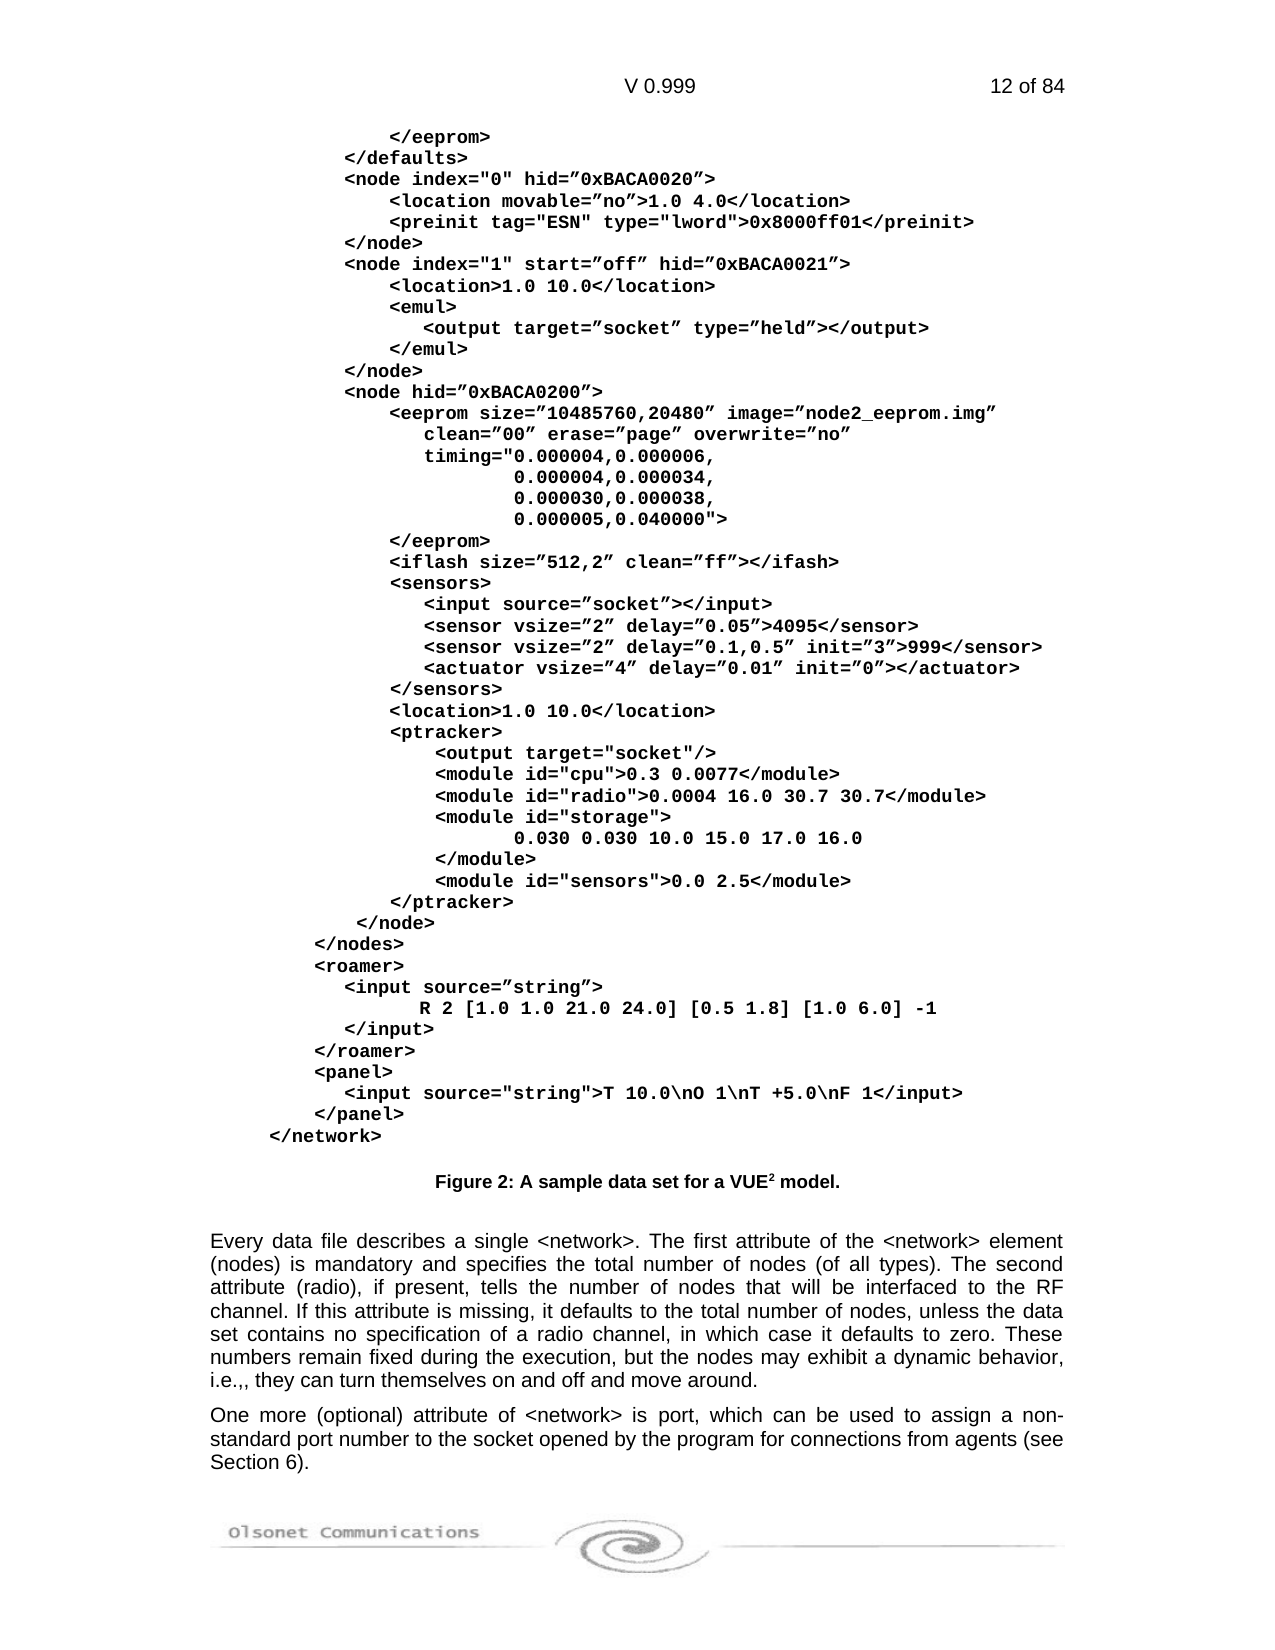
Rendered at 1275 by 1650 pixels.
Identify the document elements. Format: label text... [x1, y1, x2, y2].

text </eeprom> [269, 128, 1065, 149]
text <sensor vsize=”2” delay=”0.05”>4095</sensor> [210, 616, 1065, 638]
text <output target="socket"/> [210, 744, 1065, 765]
text <output target=”socket” type=”held”></output> [269, 319, 1065, 340]
text <module id="sensors">0.0 2.5</module> [210, 871, 1065, 893]
text <module id="cpu">0.3 0.0077</module> [210, 765, 1065, 786]
text </sensors> [210, 680, 1065, 701]
text <preinit tag="ESN" type="lword">0x8000ff01</preinit> [269, 213, 1065, 234]
text <node index="0" hid=”0xBACA0020”> [269, 170, 1065, 191]
text <eeprom size=”10485760,20480” image=”node2_eeprom.img” [269, 404, 1065, 425]
text <location movable=”no”>1.0 4.0</location> [269, 191, 1065, 213]
text 0.000004,0.000034, [210, 468, 1065, 489]
text Every data file describes a single <network>. The first attribute of the <network> element (nodes) is mandatory and specifies the total number of nodes (of all types). The second attribute (radio), if present, tells the number of nodes that will be interfaced to the RF channel. If this attribute is missing, it defaults to the total number of nodes, unless the data set contains no specification of a radio channel, in which case it defaults to zero. These numbers remain fixed during the execution, but the nodes may exhibit a dynamic behavior, i.e.,, they can turn themselves on and off and move around. [210, 1229, 1065, 1392]
text timing="0.000004,0.000006, [210, 446, 1065, 468]
text <input source="string">T 10.0\nO 1\nT +5.0\nF 1</input> [269, 1084, 1065, 1105]
text <roamer> [269, 956, 1065, 978]
text <emul> [269, 298, 1065, 319]
text 0.000005,0.040000"> [210, 510, 1065, 531]
text <location>1.0 10.0</location> [269, 701, 1065, 723]
text 0.000030,0.000038, [210, 489, 1065, 510]
text </roamer> [269, 1041, 1065, 1063]
text <node hid=”0xBACA0200”> [269, 383, 1065, 404]
text <node index="1" start=”off” hid=”0xBACA0021”> [269, 255, 1065, 276]
text <panel> [269, 1063, 1065, 1084]
text One more (optional) attribute of <network> is port, which can be used to assign a non-standard port number to the socket opened by the program for connections from agents (see Section 6). [210, 1404, 1065, 1473]
text R 2 [1.0 1.0 21.0 24.0] [0.5 1.8] [1.0 6.0] -1 [269, 999, 1065, 1020]
text </module> [210, 850, 1065, 871]
text <sensors> [210, 574, 1065, 595]
text <input source=”string”> [269, 978, 1065, 999]
text <iflash size=”512,2” clean=”ff”></ifash> [269, 553, 1065, 574]
text clean=”00” erase=”page” overwrite=”no” [210, 425, 1065, 446]
text </defaults> [269, 149, 1065, 170]
text </emul> [269, 340, 1065, 361]
text <module id="radio">0.0004 16.0 30.7 30.7</module> [210, 786, 1065, 808]
text <actuator vsize=”4” delay=”0.01” init=”0”></actuator> [210, 659, 1065, 680]
text </panel> [269, 1105, 1065, 1126]
text <location>1.0 10.0</location> [269, 276, 1065, 298]
text <ptracker> [210, 723, 1065, 744]
text 0.030 0.030 10.0 15.0 17.0 16.0 [210, 829, 1065, 850]
text <input source=”socket”></input> [210, 595, 1065, 616]
text </nodes> [269, 935, 1065, 956]
text </node> [210, 914, 1065, 935]
text <module id="storage"> [210, 808, 1065, 829]
picture [210, 1504, 1065, 1596]
text </input> [269, 1020, 1065, 1041]
text Figure 2: A sample data set for a VUE2 model. [413, 1172, 862, 1193]
text </node> [269, 361, 1065, 383]
text </node> [269, 234, 1065, 255]
text <sensor vsize=”2” delay=”0.1,0.5” init=”3”>999</sensor> [210, 638, 1065, 659]
text </ptracker> [210, 893, 1065, 914]
text </eeprom> [269, 531, 1065, 553]
text </network> [269, 1126, 1065, 1148]
